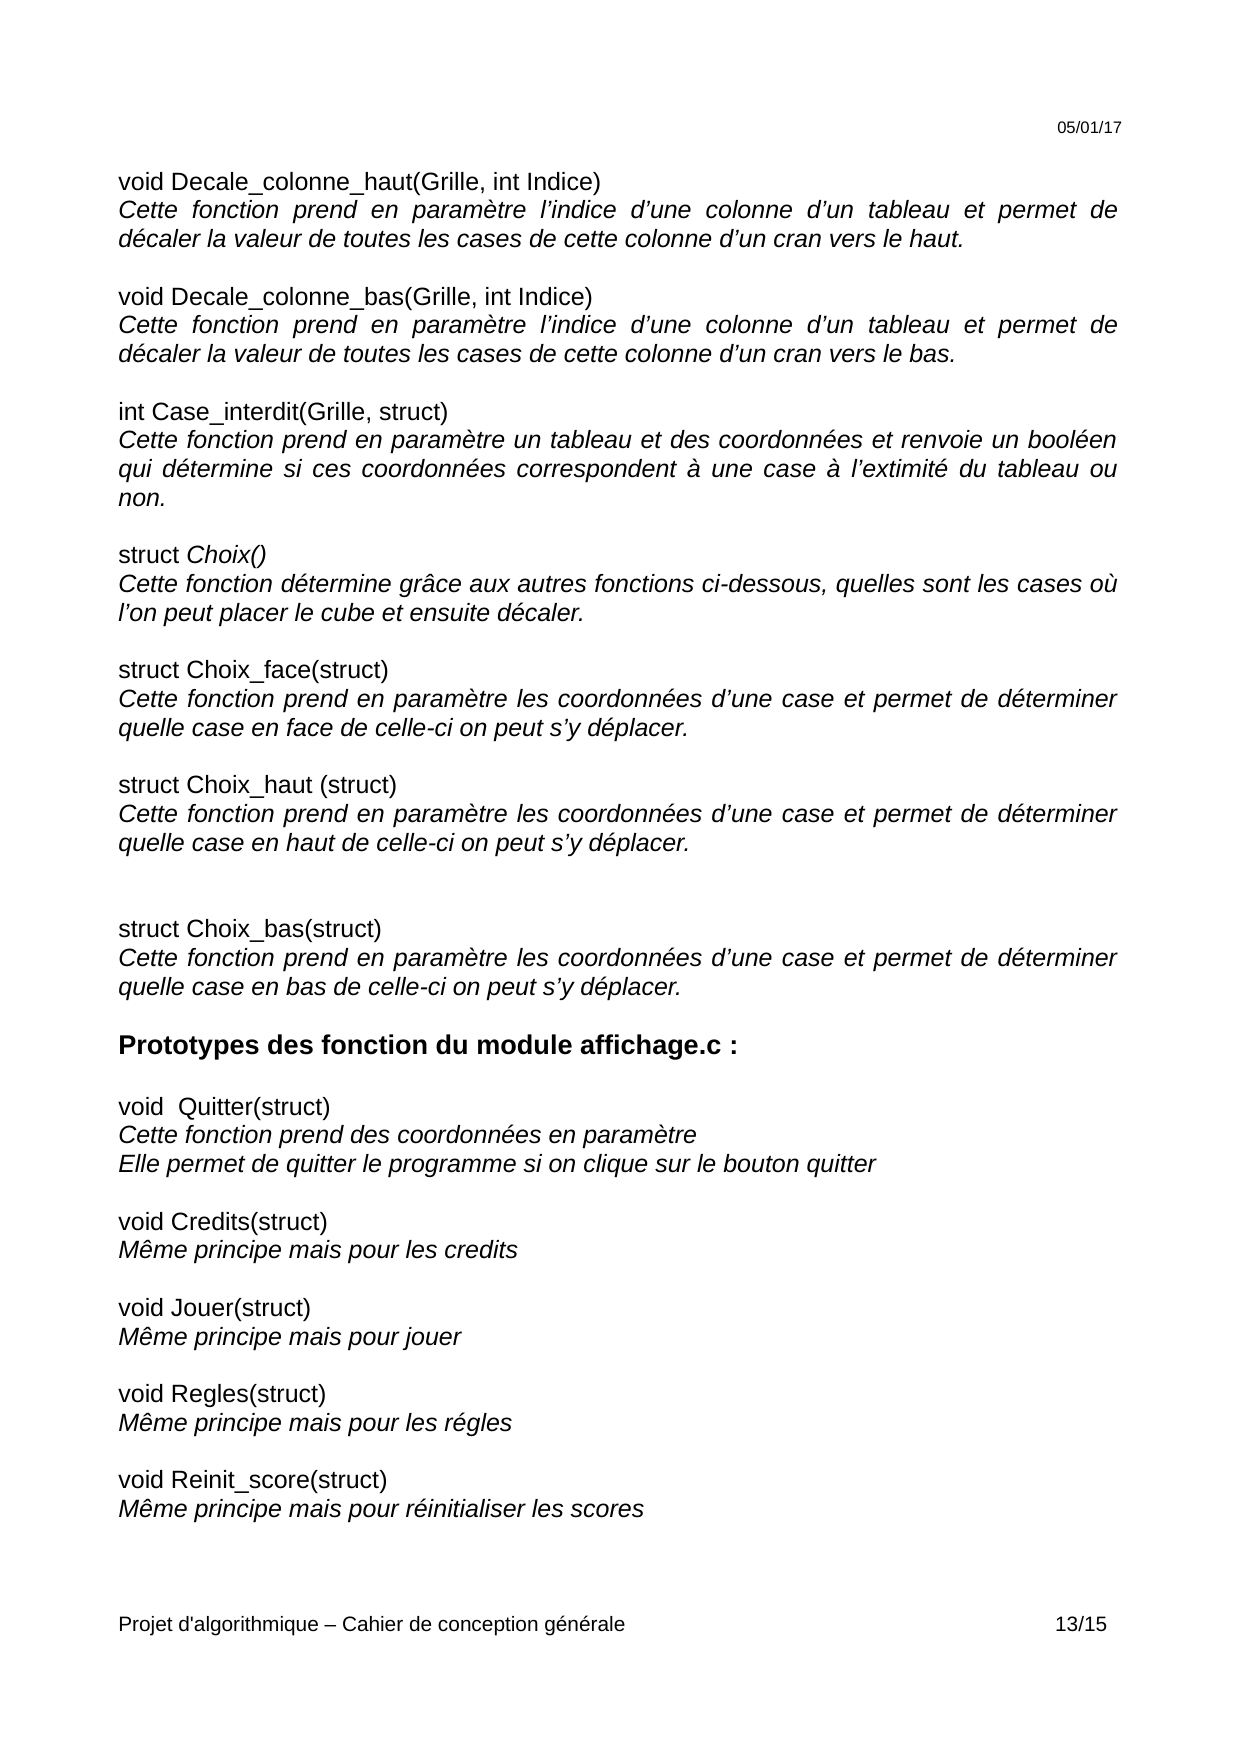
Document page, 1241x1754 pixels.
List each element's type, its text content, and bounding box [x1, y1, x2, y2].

text struct Choix_bas(struct) [118, 914, 1122, 943]
text Même principe mais pour les régles [118, 1408, 1122, 1437]
text int Case_interdit(Grille, struct) [118, 397, 1122, 426]
text Cette fonction prend en paramètre un tableau et des coordonnées et renvoie un booléen qui détermine si ces coordonnées correspondent à une case à l’extimité du tableau ou non. [118, 426, 1122, 512]
text Cette fonction prend en paramètre l’indice d’une colonne d’un tableau et permet de décaler la valeur de toutes les cases de cette colonne d’un cran vers le haut. [118, 196, 1122, 253]
text Même principe mais pour jouer [118, 1322, 1122, 1351]
text void Reinit_score(struct) [118, 1466, 1122, 1494]
text Même principe mais pour les credits [118, 1236, 1122, 1264]
text Cette fonction prend en paramètre les coordonnées d’une case et permet de déterminer quelle case en face de celle-ci on peut s’y déplacer. [118, 684, 1122, 742]
text void Decale_colonne_bas(Grille, int Indice) [118, 282, 1122, 311]
text Cette fonction prend des coordonnées en paramètre [118, 1121, 1122, 1149]
text Même principe mais pour réinitialiser les scores [118, 1494, 1122, 1523]
text Cette fonction détermine grâce aux autres fonctions ci-dessous, quelles sont les cases où l’on peut placer le cube et ensuite décaler. [118, 569, 1122, 627]
text void Quitter(struct) [118, 1092, 1122, 1121]
text Cette fonction prend en paramètre les coordonnées d’une case et permet de déterminer quelle case en bas de celle-ci on peut s’y déplacer. [118, 943, 1122, 1001]
text Elle permet de quitter le programme si on clique sur le bouton quitter [118, 1149, 1122, 1178]
text Cette fonction prend en paramètre les coordonnées d’une case et permet de déterminer quelle case en haut de celle-ci on peut s’y déplacer. [118, 799, 1122, 857]
text Cette fonction prend en paramètre l’indice d’une colonne d’un tableau et permet de décaler la valeur de toutes les cases de cette colonne d’un cran vers le bas. [118, 311, 1122, 368]
text Prototypes des fonction du module affichage.c : [118, 1029, 1122, 1061]
text void Regles(struct) [118, 1379, 1122, 1408]
text struct Choix_haut (struct) [118, 771, 1122, 799]
text void Decale_colonne_haut(Grille, int Indice) [118, 167, 1122, 196]
text void Credits(struct) [118, 1207, 1122, 1236]
text struct Choix() [118, 541, 1122, 569]
text struct Choix_face(struct) [118, 656, 1122, 684]
text void Jouer(struct) [118, 1293, 1122, 1322]
